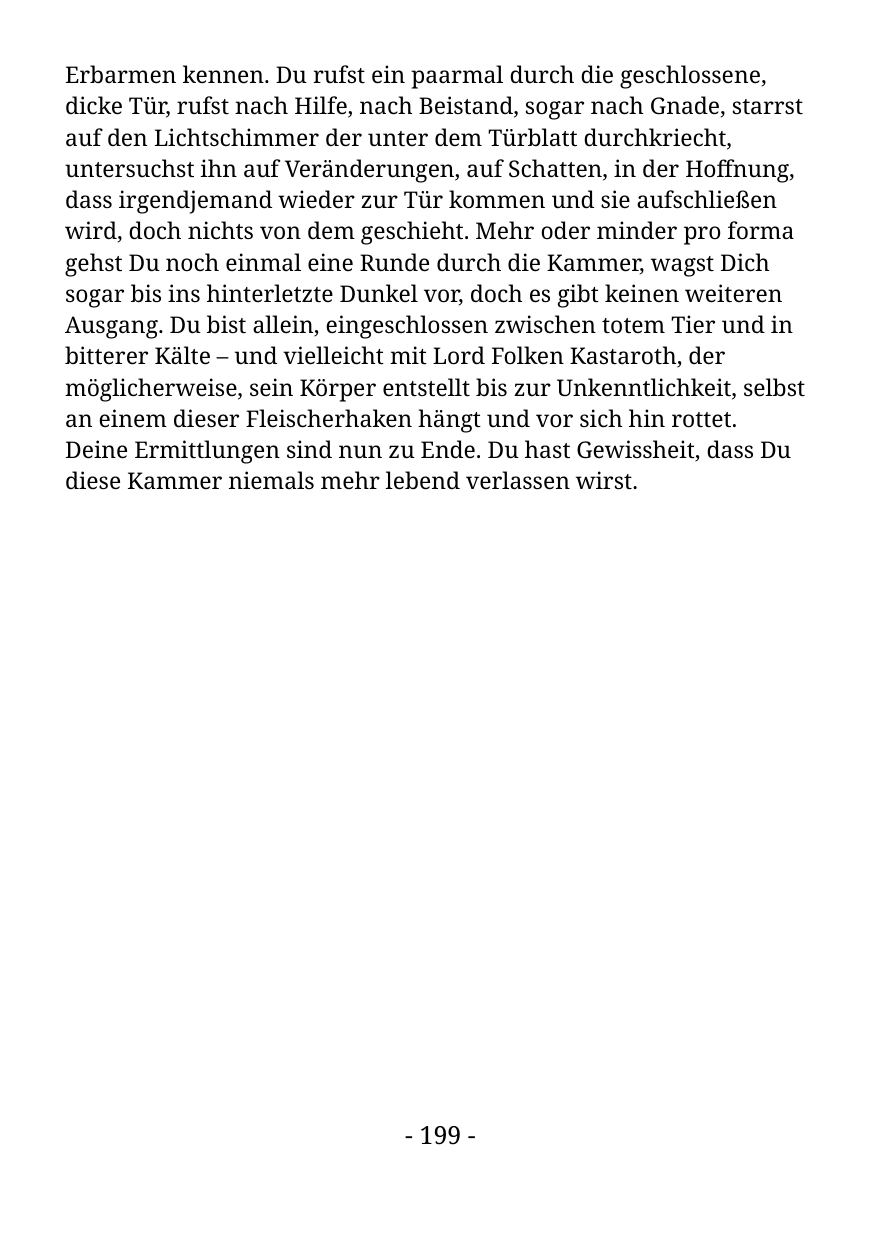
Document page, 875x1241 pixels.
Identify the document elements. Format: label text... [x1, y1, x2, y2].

text Deine Ermittlungen sind nun zu Ende. Du hast Gewissheit, dass Du diese Kammer niemals mehr lebend verlassen wirst. [65, 434, 809, 497]
text Erbarmen kennen. Du rufst ein paarmal durch die geschlossene, dicke Tür, rufst nach Hilfe, nach Beistand, sogar nach Gnade, starrst auf den Lichtschimmer der unter dem Türblatt durchkriecht, untersuchst ihn auf Veränderungen, auf Schatten, in der Hoffnung, dass irgendjemand wieder zur Tür kommen und sie aufschließen wird, doch nichts von dem geschieht. Mehr oder minder pro forma gehst Du noch einmal eine Runde durch die Kammer, wagst Dich sogar bis ins hinterletzte Dunkel vor, doch es gibt keinen weiteren Ausgang. Du bist allein, eingeschlossen zwischen totem Tier und in bitterer Kälte – und vielleicht mit Lord Folken Kastaroth, der möglicherweise, sein Körper entstellt bis zur Unkenntlichkeit, selbst an einem dieser Fleischerhaken hängt und vor sich hin rottet. [65, 59, 809, 434]
